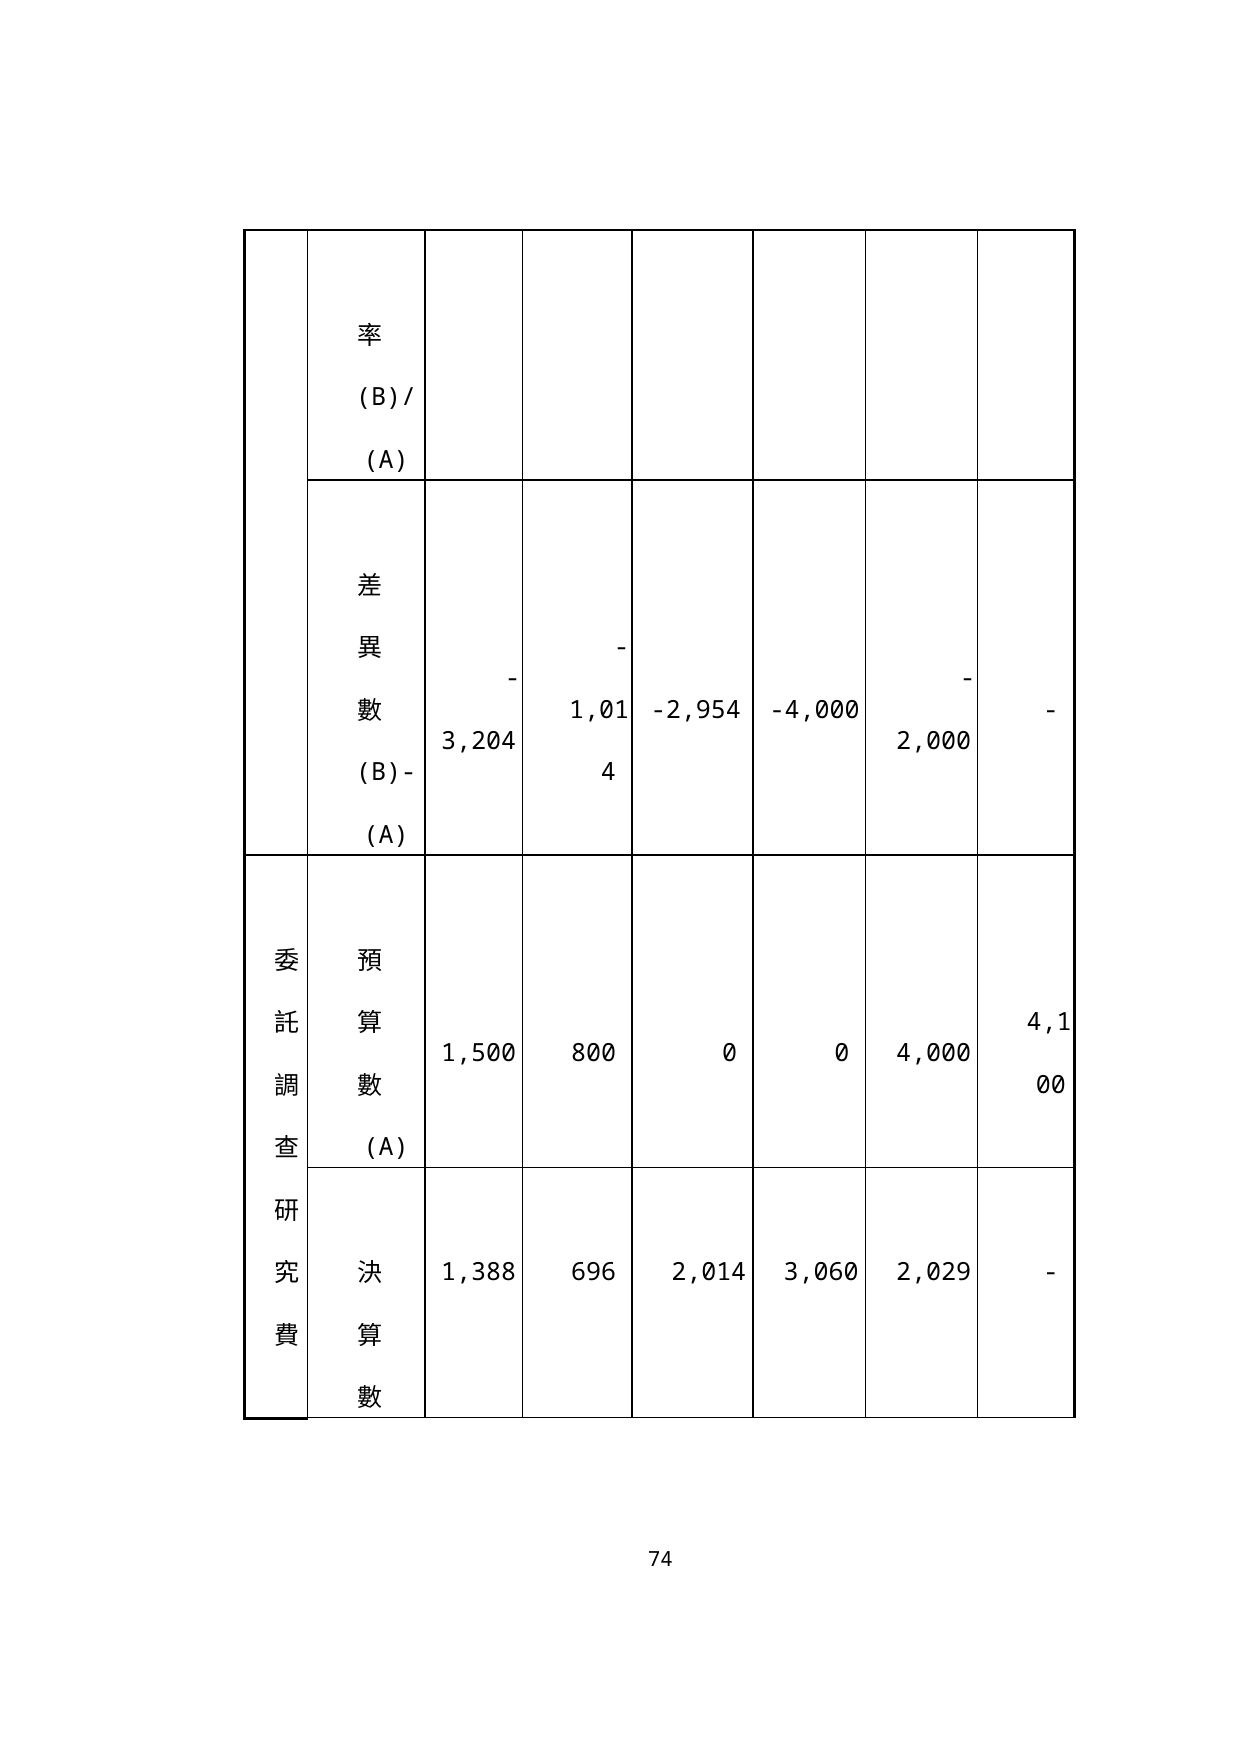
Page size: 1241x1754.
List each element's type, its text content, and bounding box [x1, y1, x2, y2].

table_cell 1,500 [426, 856, 522, 1167]
table_cell -3,204 [426, 481, 522, 854]
table_cell -2,000 [866, 481, 977, 854]
table_cell 4,000 [866, 856, 977, 1167]
table_cell - [978, 231, 1073, 479]
table_cell 4,100 [978, 856, 1073, 1167]
table_cell 1,388 [426, 1168, 522, 1417]
table_cell 3,060 [754, 1168, 865, 1417]
table_cell 0 [754, 856, 865, 1167]
table_cell 委託調查研究費 [246, 856, 307, 1417]
table_cell 決算數 [308, 1168, 424, 1417]
table_cell -4,000 [754, 481, 865, 854]
table_cell [866, 231, 977, 479]
table_cell 預算數(A) [308, 856, 424, 1167]
table_cell 差異數(B)-(A) [308, 481, 424, 854]
table_cell - [978, 1168, 1073, 1417]
table_cell -2,954 [633, 481, 752, 854]
table_cell 696 [523, 1168, 631, 1417]
table_cell [633, 231, 752, 479]
table_cell - [978, 481, 1073, 854]
table_cell [246, 231, 307, 854]
table_cell 0 [633, 856, 752, 1167]
table_cell [426, 231, 522, 479]
table_cell 率(B)/(A) [308, 231, 424, 479]
table_cell [523, 231, 631, 479]
table_cell [754, 231, 865, 479]
table_cell 800 [523, 856, 631, 1167]
table_cell 2,029 [866, 1168, 977, 1417]
table_cell -1,014 [523, 481, 631, 854]
table_cell 2,014 [633, 1168, 752, 1417]
